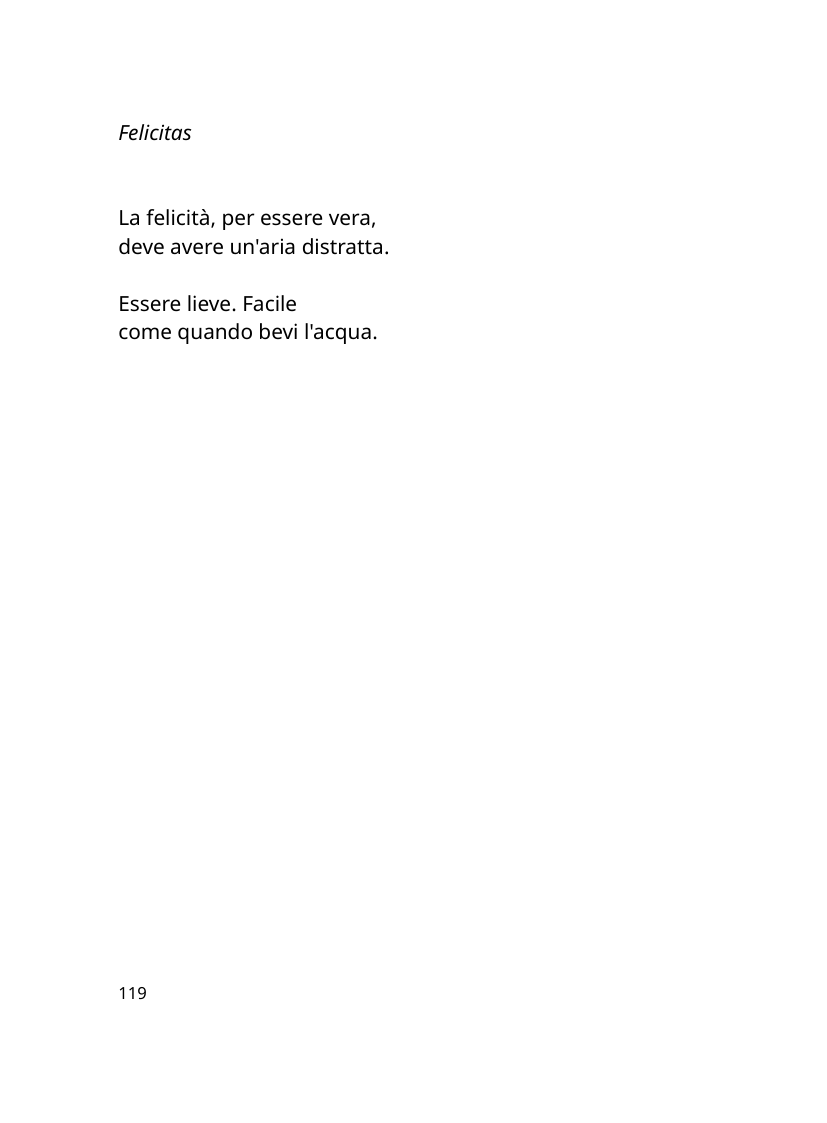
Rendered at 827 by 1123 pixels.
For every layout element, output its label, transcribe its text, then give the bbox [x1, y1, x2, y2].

text La felicità, per essere vera, [118, 203, 709, 232]
text come quando bevi l'acqua. [118, 317, 709, 346]
text deve avere un'aria distratta. [118, 232, 709, 260]
text Felicitas [118, 118, 709, 147]
text Essere lieve. Facile [118, 289, 709, 317]
